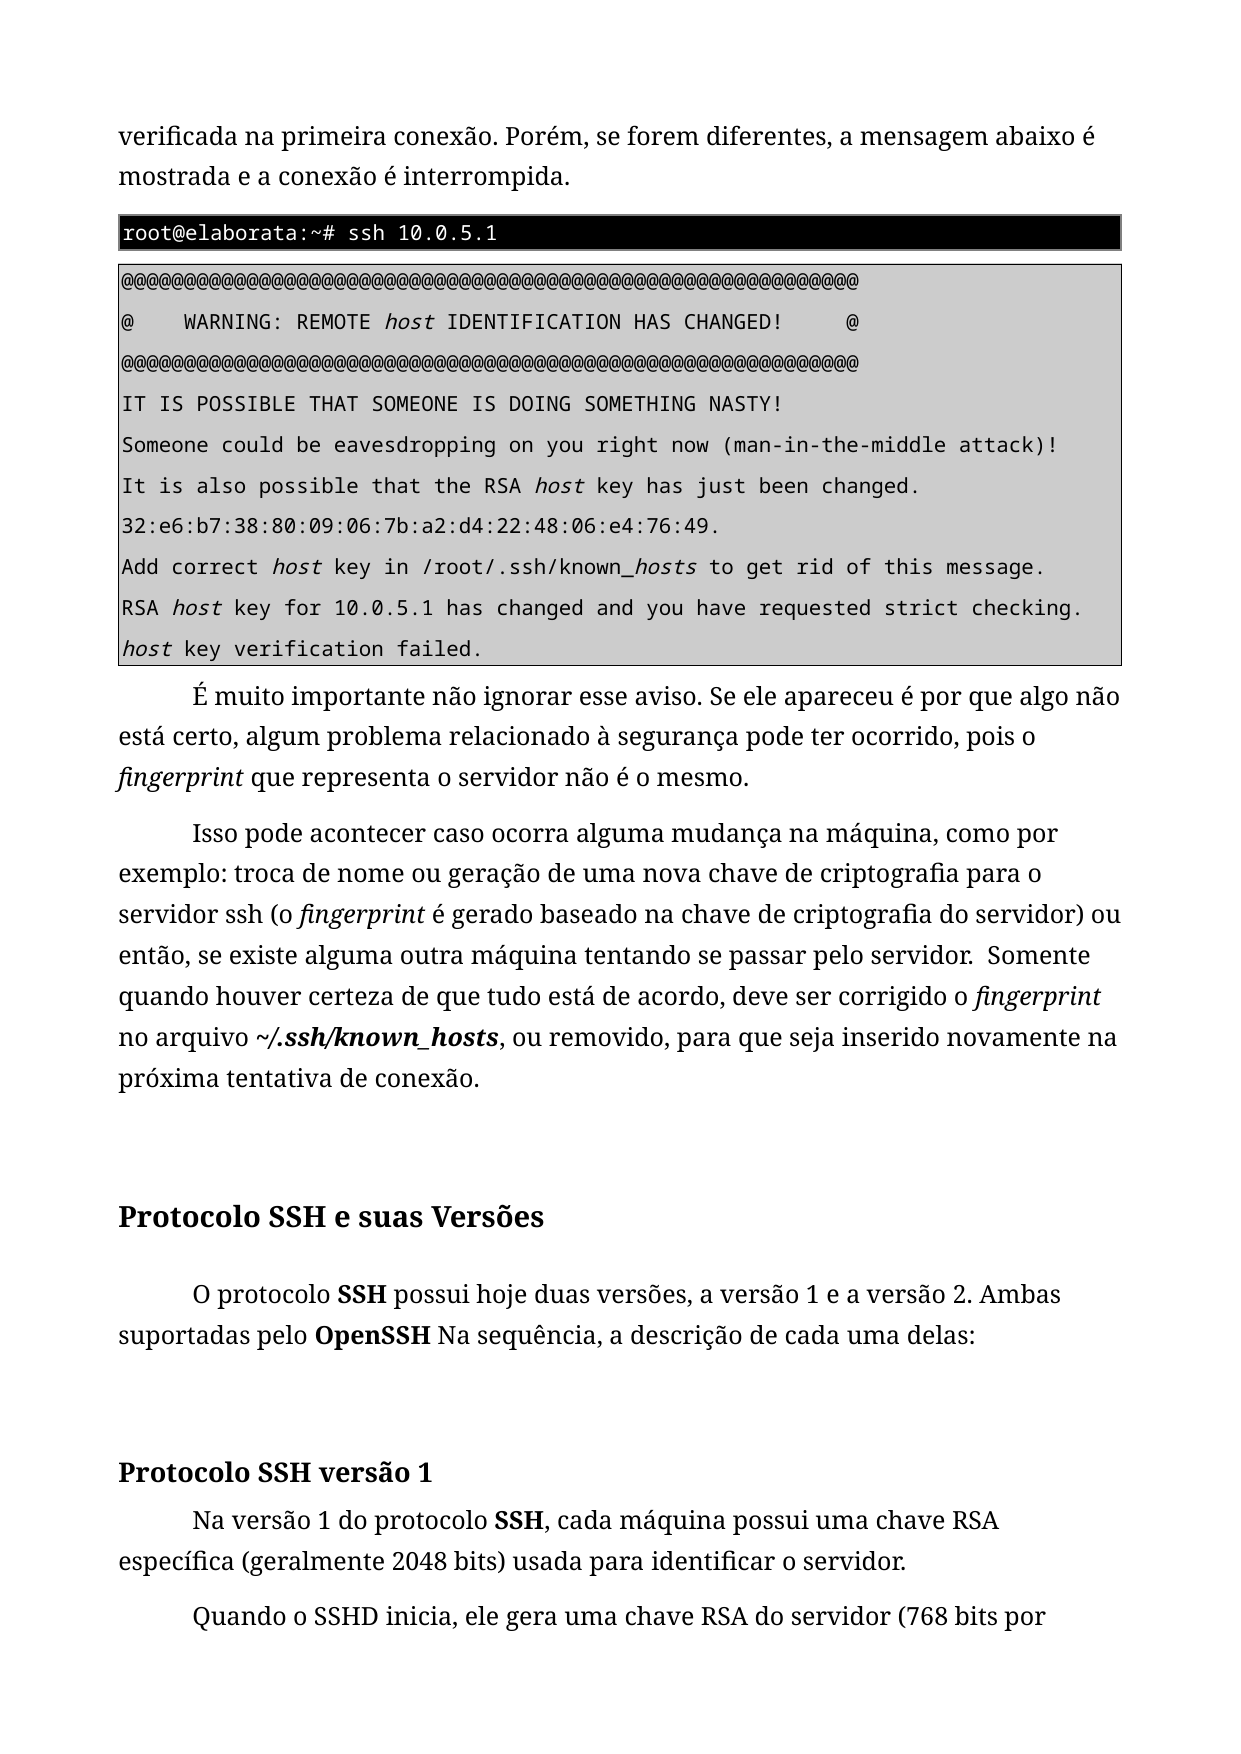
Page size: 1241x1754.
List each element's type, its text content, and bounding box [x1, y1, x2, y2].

text verificada na primeira conexão. Porém, se forem diferentes, a mensagem abaixo é mostrada e a conexão é interrompida. [118, 118, 1122, 193]
text host key verification failed. [119, 631, 1121, 665]
text Someone could be eavesdropping on you right now (man-in-the-middle attack)! [119, 427, 1121, 458]
subtitle Protocolo SSH versão 1 [118, 1453, 1122, 1490]
text @@@@@@@@@@@@@@@@@@@@@@@@@@@@@@@@@@@@@@@@@@@@@@@@@@@@@@@@@@@ [119, 345, 1121, 377]
subtitle Protocolo SSH e suas Versões [118, 1196, 1122, 1236]
text It is also possible that the RSA host key has just been changed. [119, 468, 1121, 499]
text @ WARNING: REMOTE host IDENTIFICATION HAS CHANGED! @ [119, 304, 1121, 336]
text O protocolo SSH possui hoje duas versões, a versão 1 e a versão 2. Ambas suportadas pelo OpenSSH Na sequência, a descrição de cada uma delas: [118, 1277, 1122, 1352]
text Isso pode acontecer caso ocorra alguma mudança na máquina, como por exemplo: troca de nome ou geração de uma nova chave de criptografia para o servidor ssh (o fingerprint é gerado baseado na chave de criptografia do servidor) ou então, se existe alguma outra máquina tentando se passar pelo servidor. Somente quando houver certeza de que tudo está de acordo, deve ser corrigido o fingerprint no arquivo ~/.ssh/known_hosts, ou removido, para que seja inserido novamente na próxima tentativa de conexão. [118, 815, 1122, 1094]
text RSA host key for 10.0.5.1 has changed and you have requested strict checking. [119, 590, 1121, 622]
text @@@@@@@@@@@@@@@@@@@@@@@@@@@@@@@@@@@@@@@@@@@@@@@@@@@@@@@@@@@ [119, 265, 1121, 295]
text Na versão 1 do protocolo SSH, cada máquina possui uma chave RSA específica (geralmente 2048 bits) usada para identificar o servidor. [118, 1502, 1122, 1577]
text Quando o SSHD inicia, ele gera uma chave RSA do servidor (768 bits por [118, 1599, 1122, 1633]
text Add correct host key in /root/.ssh/known_hosts to get rid of this message. [119, 549, 1121, 581]
text root@elaborata:~# ssh 10.0.5.1 [120, 216, 1120, 249]
text IT IS POSSIBLE THAT SOMEONE IS DOING SOMETHING NASTY! [119, 386, 1121, 418]
text É muito importante não ignorar esse aviso. Se ele apareceu é por que algo não está certo, algum problema relacionado à segurança pode ter ocorrido, pois o fingerprint que representa o servidor não é o mesmo. [118, 678, 1122, 794]
text 32:e6:b7:38:80:09:06:7b:a2:d4:22:48:06:e4:76:49. [119, 508, 1121, 540]
